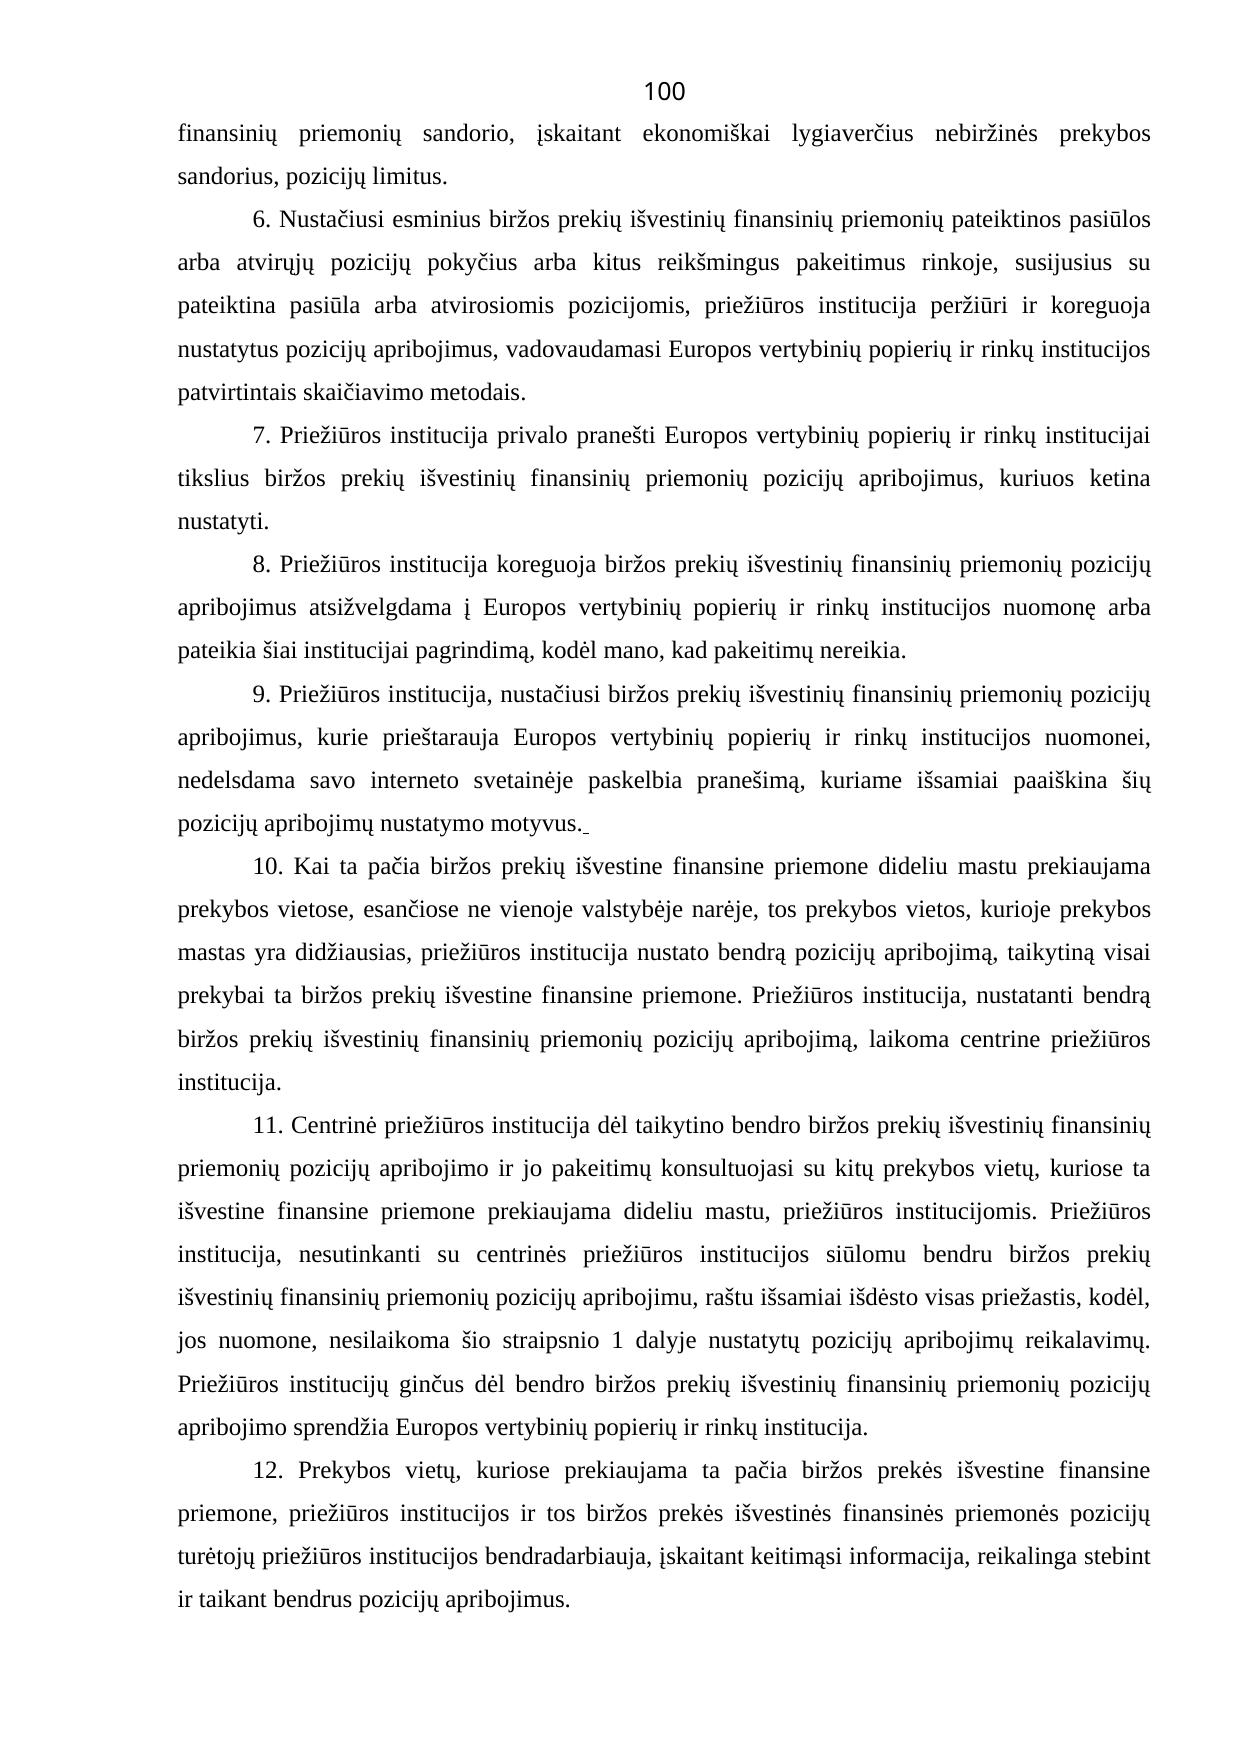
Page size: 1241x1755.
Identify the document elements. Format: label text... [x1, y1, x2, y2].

text 6. Nustačiusi esminius biržos prekių išvestinių finansinių priemonių pateiktinos pasiūlos arba atvirųjų pozicijų pokyčius arba kitus reikšmingus pakeitimus rinkoje, susijusius su pateiktina pasiūla arba atvirosiomis pozicijomis, priežiūros institucija peržiūri ir koreguoja nustatytus pozicijų apribojimus, vadovaudamasi Europos vertybinių popierių ir rinkų institucijos patvirtintais skaičiavimo metodais. [177, 204, 1152, 406]
text finansinių priemonių sandorio, įskaitant ekonomiškai lygiaverčius nebiržinės prekybos sandorius, pozicijų limitus. [177, 118, 1152, 190]
text 12. Prekybos vietų, kuriose prekiaujama ta pačia biržos prekės išvestine finansine priemone, priežiūros institucijos ir tos biržos prekės išvestinės finansinės priemonės pozicijų turėtojų priežiūros institucijos bendradarbiauja, įskaitant keitimąsi informacija, reikalinga stebint ir taikant bendrus pozicijų apribojimus. [177, 1455, 1152, 1613]
text 8. Priežiūros institucija koreguoja biržos prekių išvestinių finansinių priemonių pozicijų apribojimus atsižvelgdama į Europos vertybinių popierių ir rinkų institucijos nuomonę arba pateikia šiai institucijai pagrindimą, kodėl mano, kad pakeitimų nereikia. [177, 549, 1152, 664]
text 11. Centrinė priežiūros institucija dėl taikytino bendro biržos prekių išvestinių finansinių priemonių pozicijų apribojimo ir jo pakeitimų konsultuojasi su kitų prekybos vietų, kuriose ta išvestine finansine priemone prekiaujama dideliu mastu, priežiūros institucijomis. Priežiūros institucija, nesutinkanti su centrinės priežiūros institucijos siūlomu bendru biržos prekių išvestinių finansinių priemonių pozicijų apribojimu, raštu išsamiai išdėsto visas priežastis, kodėl, jos nuomone, nesilaikoma šio straipsnio 1 dalyje nustatytų pozicijų apribojimų reikalavimų. Priežiūros institucijų ginčus dėl bendro biržos prekių išvestinių finansinių priemonių pozicijų apribojimo sprendžia Europos vertybinių popierių ir rinkų institucija. [177, 1110, 1152, 1441]
text 10. Kai ta pačia biržos prekių išvestine finansine priemone dideliu mastu prekiaujama prekybos vietose, esančiose ne vienoje valstybėje narėje, tos prekybos vietos, kurioje prekybos mastas yra didžiausias, priežiūros institucija nustato bendrą pozicijų apribojimą, taikytiną visai prekybai ta biržos prekių išvestine finansine priemone. Priežiūros institucija, nustatanti bendrą biržos prekių išvestinių finansinių priemonių pozicijų apribojimą, laikoma centrine priežiūros institucija. [177, 851, 1152, 1096]
text 9. Priežiūros institucija, nustačiusi biržos prekių išvestinių finansinių priemonių pozicijų apribojimus, kurie prieštarauja Europos vertybinių popierių ir rinkų institucijos nuomonei, nedelsdama savo interneto svetainėje paskelbia pranešimą, kuriame išsamiai paaiškina šių pozicijų apribojimų nustatymo motyvus. [177, 679, 1152, 837]
text 7. Priežiūros institucija privalo pranešti Europos vertybinių popierių ir rinkų institucijai tikslius biržos prekių išvestinių finansinių priemonių pozicijų apribojimus, kuriuos ketina nustatyti. [177, 420, 1152, 535]
